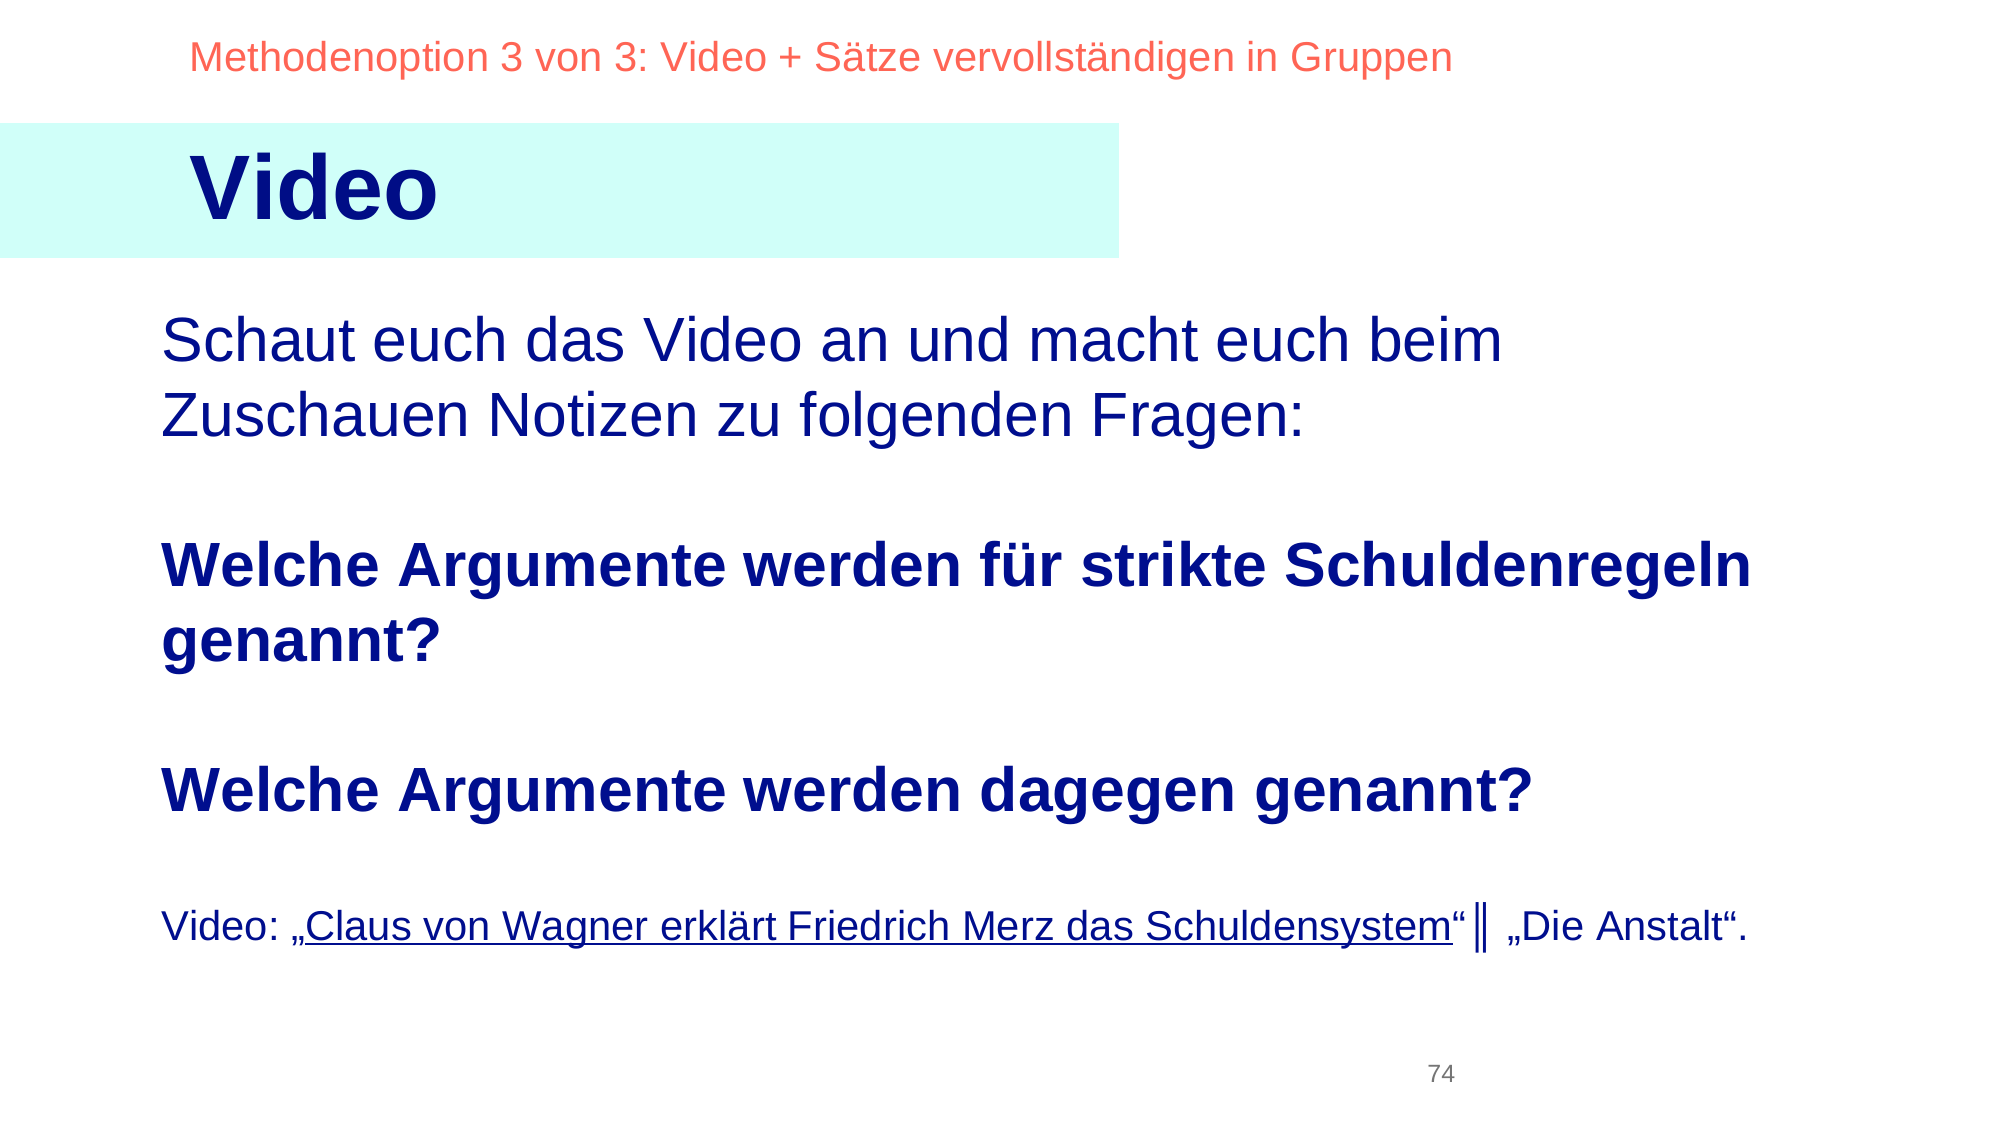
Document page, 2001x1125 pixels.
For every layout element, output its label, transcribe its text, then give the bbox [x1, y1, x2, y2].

text_box Schaut euch das Video an und macht euch beim Zuschauen Notizen zu folgenden Fragen: Welche Argumente werden für strikte Schuldenregeln genannt? Welche Argumente werden dagegen genannt? Video: „Claus von Wagner erklärt Friedrich Merz das Schuldensystem“║ „Die Anstalt“. [161, 299, 1863, 956]
list Methodenoption 3 von 3: Video + Sätze vervollständigen in Gruppen [137, 27, 1586, 107]
list Video [137, 129, 1093, 258]
